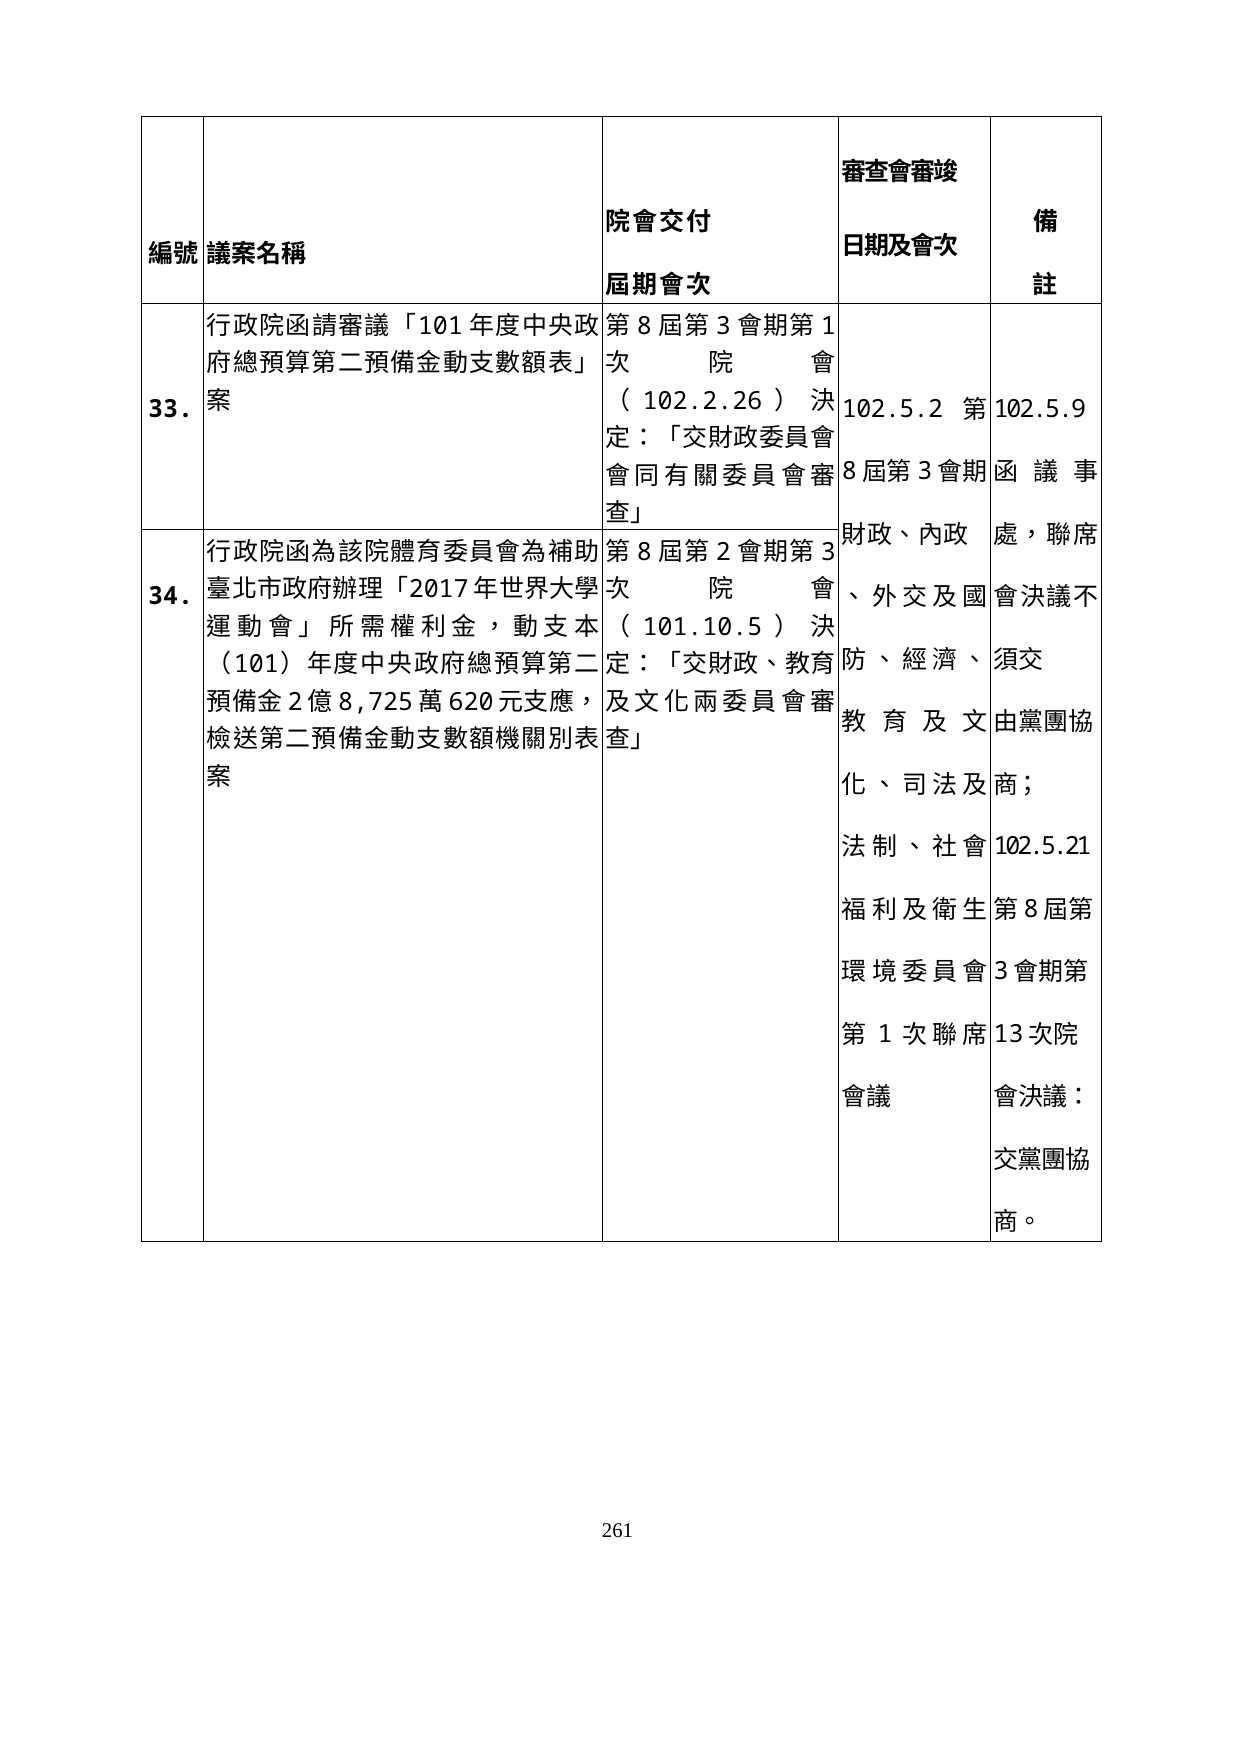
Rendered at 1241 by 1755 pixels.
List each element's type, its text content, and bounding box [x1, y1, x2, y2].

table_cell 102.5.9函議事處，聯席會決議不須交 由黨團協商；102.5.21第8屆第3會期第13次院會決議：交黨團協商。 [991, 304, 1101, 1241]
table_header 議案名稱 [204, 117, 602, 303]
table_header 編號 [142, 117, 203, 303]
table_cell [142, 304, 203, 529]
table_cell 行政院函為該院體育委員會為補助臺北市政府辦理「2017年世界大學運動會」所需權利金，動支本（101）年度中央政府總預算第二預備金2億8,725萬620元支應，檢送第二預備金動支數額機關別表案 [204, 530, 602, 1241]
table_cell 第8屆第2會期第3次院會（101.10.5）決定：「交財政、教育及文化兩委員會審查」 [603, 530, 838, 1241]
table_cell 102.5.2第8屆第3會期財政、內政 、外交及國防、經濟、教育及文化、司法及法制、社會福利及衛生環境委員會第1次聯席會議 [839, 304, 990, 1241]
table_cell 行政院函請審議「101年度中央政府總預算第二預備金動支數額表」案 [204, 304, 602, 529]
table_header 審查會審竣 日期及會次 [839, 117, 990, 303]
table_cell 第8屆第3會期第1次院會（102.2.26）決定：「交財政委員會會同有關委員會審查」 [603, 304, 838, 529]
table_header 備 註 [991, 117, 1101, 303]
table_cell [142, 530, 203, 1241]
table_header 院會交付 屆期會次 [603, 117, 838, 303]
